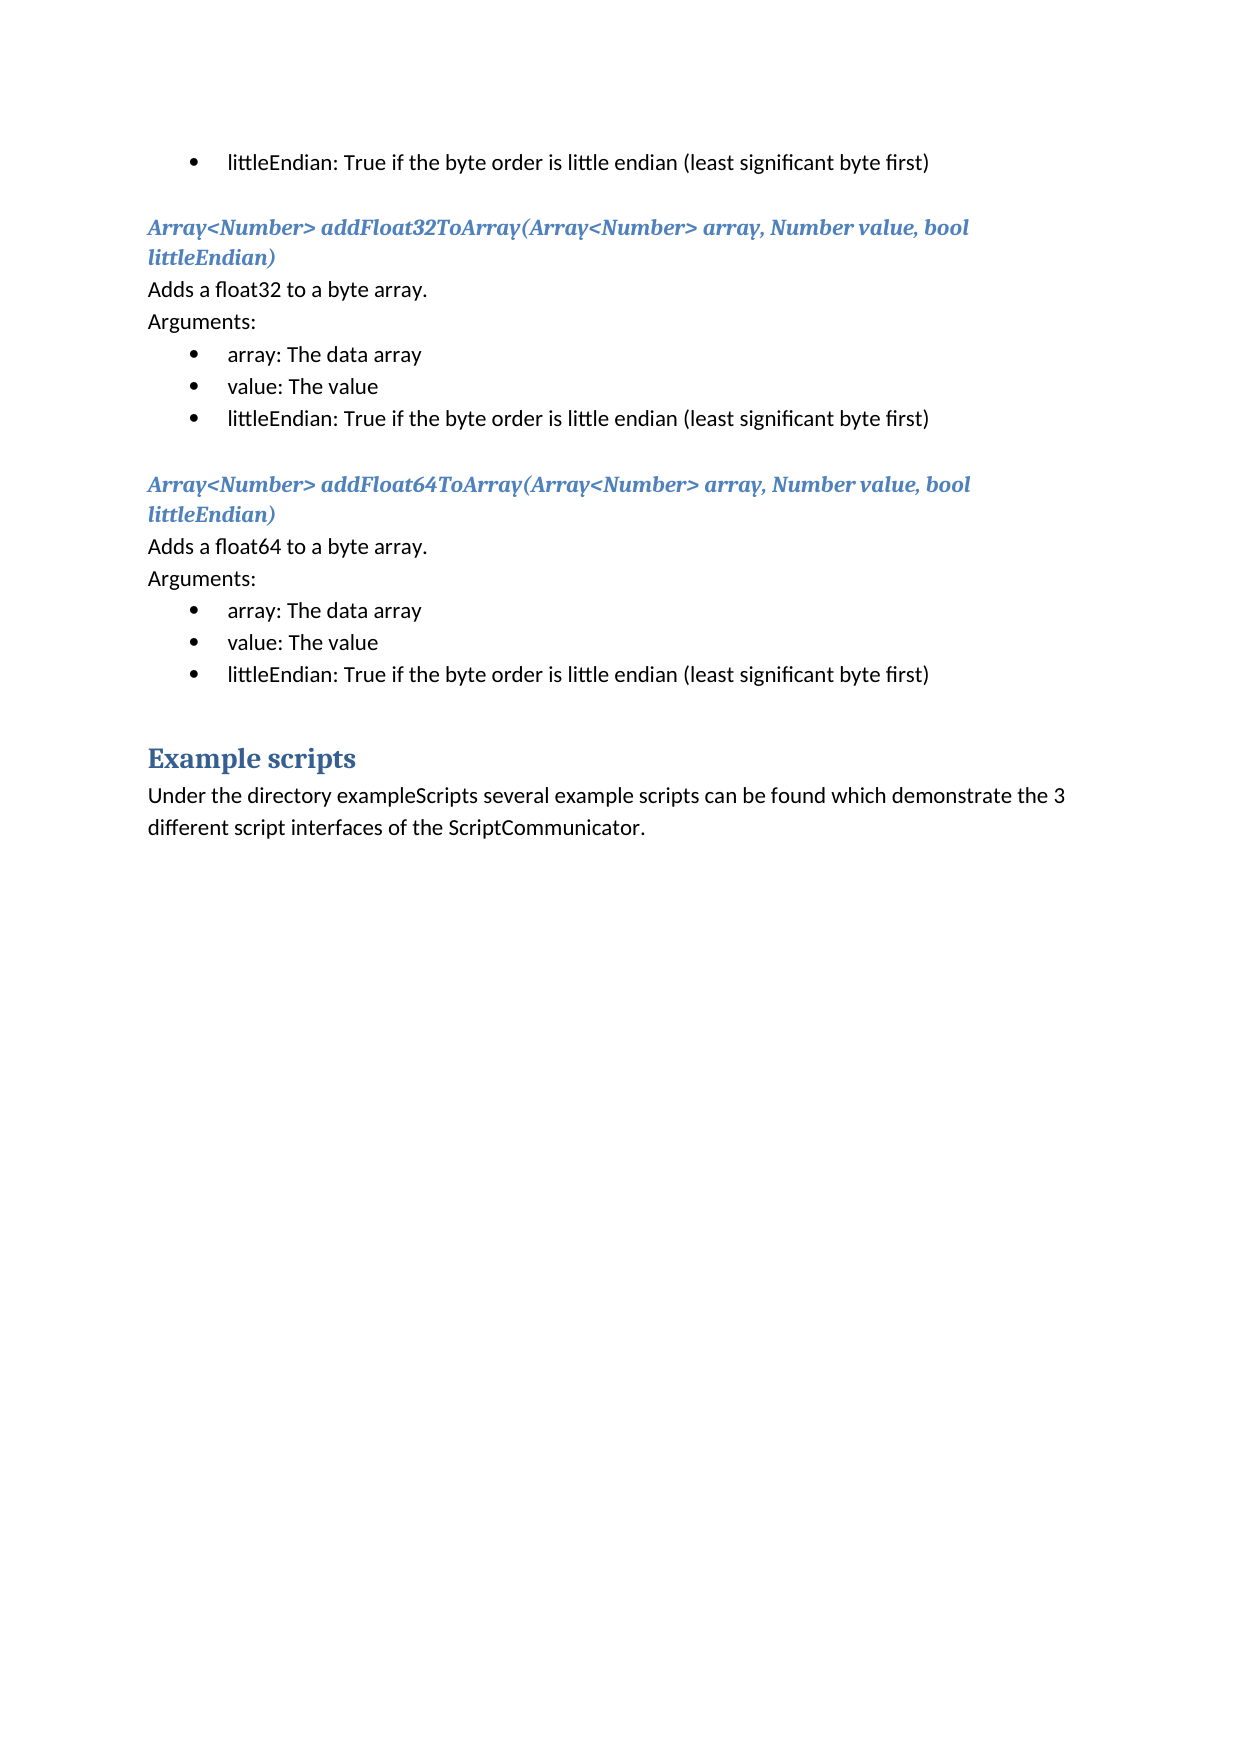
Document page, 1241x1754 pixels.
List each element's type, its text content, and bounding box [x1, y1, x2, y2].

list value: The value [190, 372, 1093, 400]
text Under the directory exampleScripts several example scripts can be found which demonstrate the 3 different script interfaces of the ScriptCommunicator. [148, 781, 1093, 841]
text Arguments: [148, 564, 1093, 592]
list array: The data array [190, 596, 1093, 624]
text Adds a float32 to a byte array. [148, 275, 1093, 303]
subtitle Example scripts [148, 743, 1093, 776]
list value: The value [190, 628, 1093, 656]
subtitle Array<Number> addFloat32ToArray(Array<Number> array, Number value, bool littleEndian) [148, 215, 1093, 271]
list array: The data array [190, 340, 1093, 368]
list littleEndian: True if the byte order is little endian (least significant byte first) [190, 148, 1093, 176]
text Adds a float64 to a byte array. [148, 532, 1093, 560]
subtitle Array<Number> addFloat64ToArray(Array<Number> array, Number value, bool littleEndian) [148, 471, 1093, 528]
list littleEndian: True if the byte order is little endian (least significant byte first) [190, 661, 1093, 688]
text Arguments: [148, 307, 1093, 336]
list littleEndian: True if the byte order is little endian (least significant byte first) [190, 404, 1093, 432]
